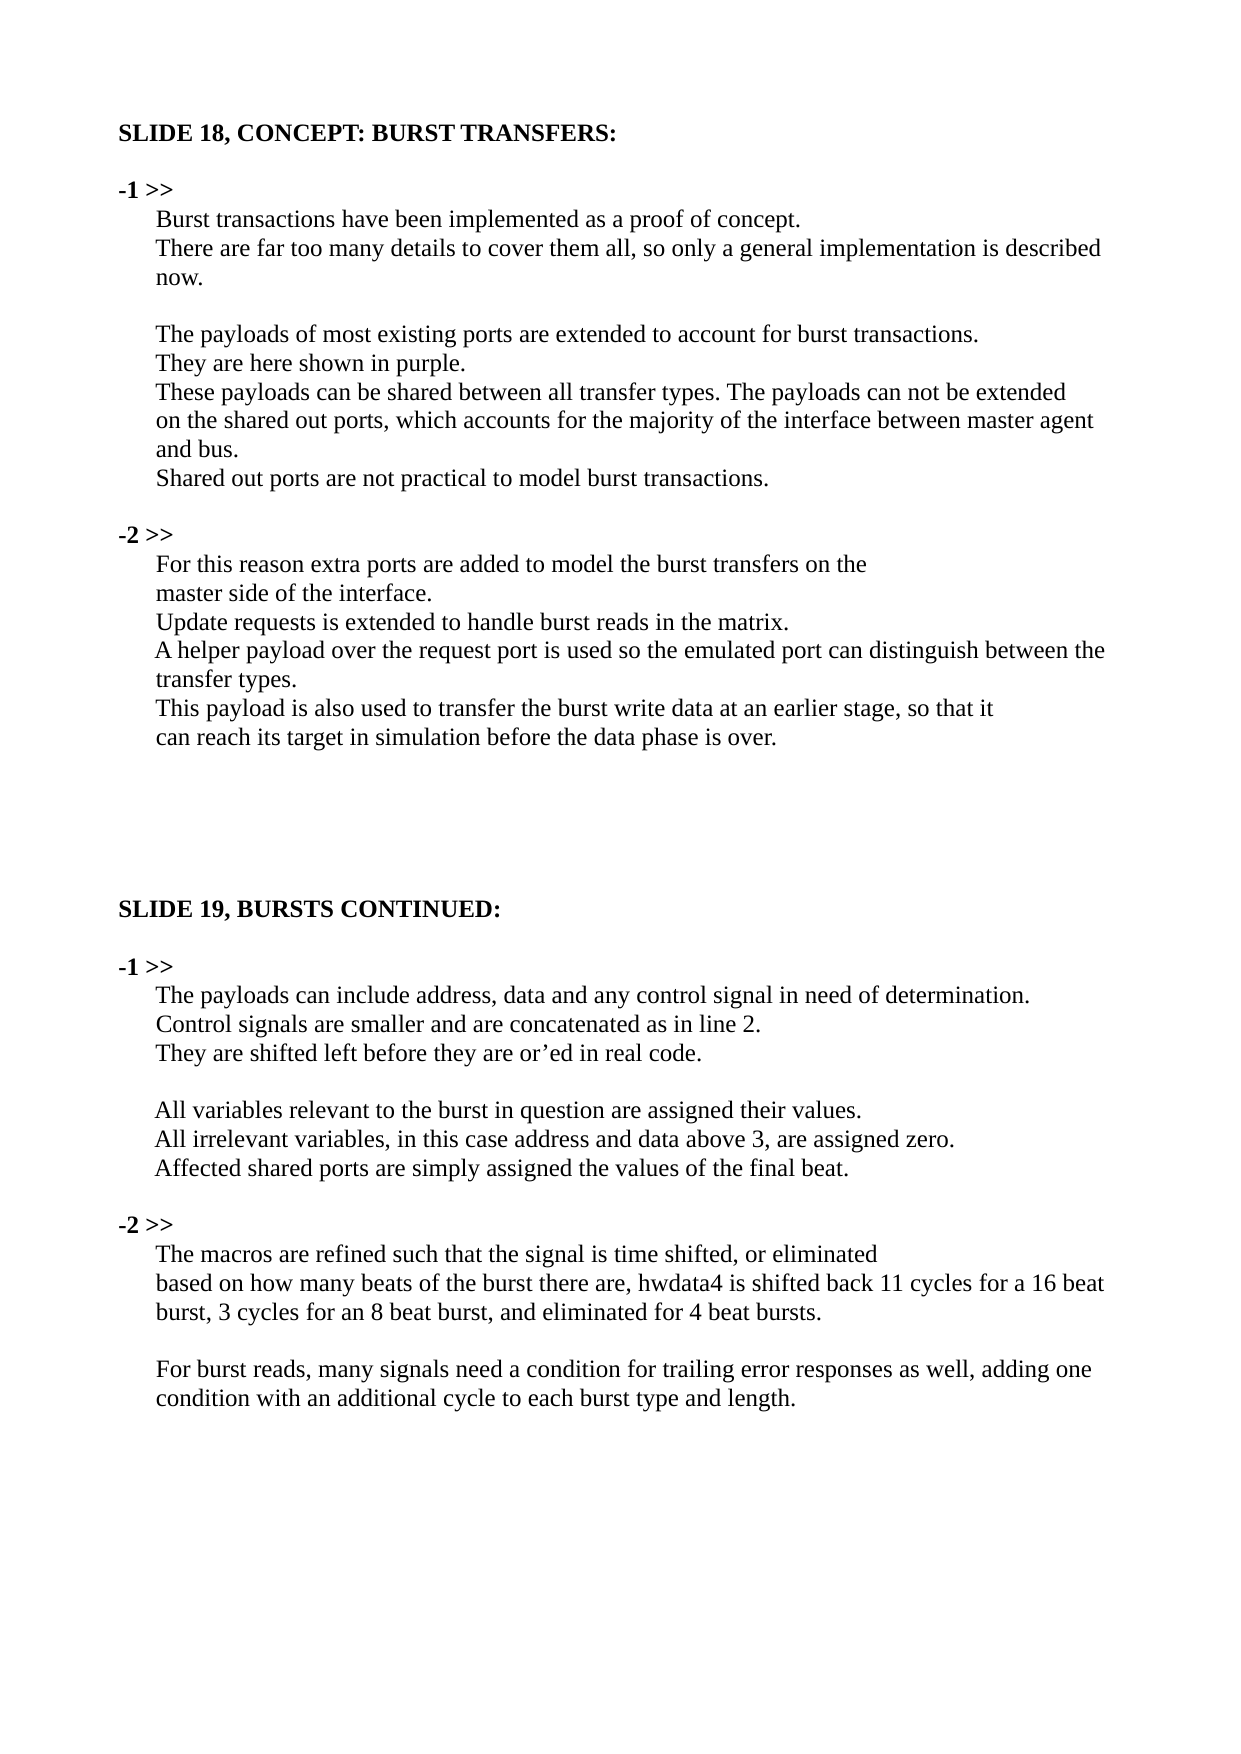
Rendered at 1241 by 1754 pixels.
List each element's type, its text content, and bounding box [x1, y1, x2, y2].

text There are far too many details to cover them all, so only a general implementation is described [118, 233, 1122, 262]
text condition with an additional cycle to each burst type and length. [118, 1383, 1122, 1412]
text For burst reads, many signals need a condition for trailing error responses as well, adding one [118, 1354, 1122, 1383]
text burst, 3 cycles for an 8 beat burst, and eliminated for 4 beat bursts. [118, 1297, 1122, 1326]
text -1 >> [118, 176, 1122, 204]
text now. [118, 262, 1122, 291]
text These payloads can be shared between all transfer types. The payloads can not be extended [118, 377, 1122, 406]
text Update requests is extended to handle burst reads in the matrix. [118, 607, 1122, 636]
text on the shared out ports, which accounts for the majority of the interface between master agent [118, 406, 1122, 434]
text They are shifted left before they are or’ed in real code. [118, 1038, 1122, 1067]
text -2 >> [118, 521, 1122, 549]
text All irrelevant variables, in this case address and data above 3, are assigned zero. [118, 1124, 1122, 1153]
text This payload is also used to transfer the burst write data at an earlier stage, so that it [118, 693, 1122, 722]
text Affected shared ports are simply assigned the values of the final beat. [118, 1153, 1122, 1182]
text The payloads can include address, data and any control signal in need of determination. [118, 981, 1122, 1009]
text master side of the interface. [118, 578, 1122, 607]
text transfer types. [118, 664, 1122, 693]
text -1 >> [118, 952, 1122, 981]
text Control signals are smaller and are concatenated as in line 2. [118, 1009, 1122, 1038]
text and bus. [118, 434, 1122, 463]
text Burst transactions have been implemented as a proof of concept. [118, 204, 1122, 233]
text Shared out ports are not practical to model burst transactions. [118, 463, 1122, 492]
text The macros are refined such that the signal is time shifted, or eliminated [118, 1239, 1122, 1268]
text All variables relevant to the burst in question are assigned their values. [118, 1096, 1122, 1124]
text SLIDE 19, BURSTS CONTINUED: [118, 894, 1122, 923]
text The payloads of most existing ports are extended to account for burst transactions. [118, 319, 1122, 348]
text A helper payload over the request port is used so the emulated port can distinguish between the [118, 636, 1122, 664]
text SLIDE 18, CONCEPT: BURST TRANSFERS: [118, 118, 1122, 147]
text For this reason extra ports are added to model the burst transfers on the [118, 549, 1122, 578]
text based on how many beats of the burst there are, hwdata4 is shifted back 11 cycles for a 16 beat [118, 1268, 1122, 1297]
text can reach its target in simulation before the data phase is over. [118, 722, 1122, 751]
text -2 >> [118, 1211, 1122, 1239]
text They are here shown in purple. [118, 348, 1122, 377]
